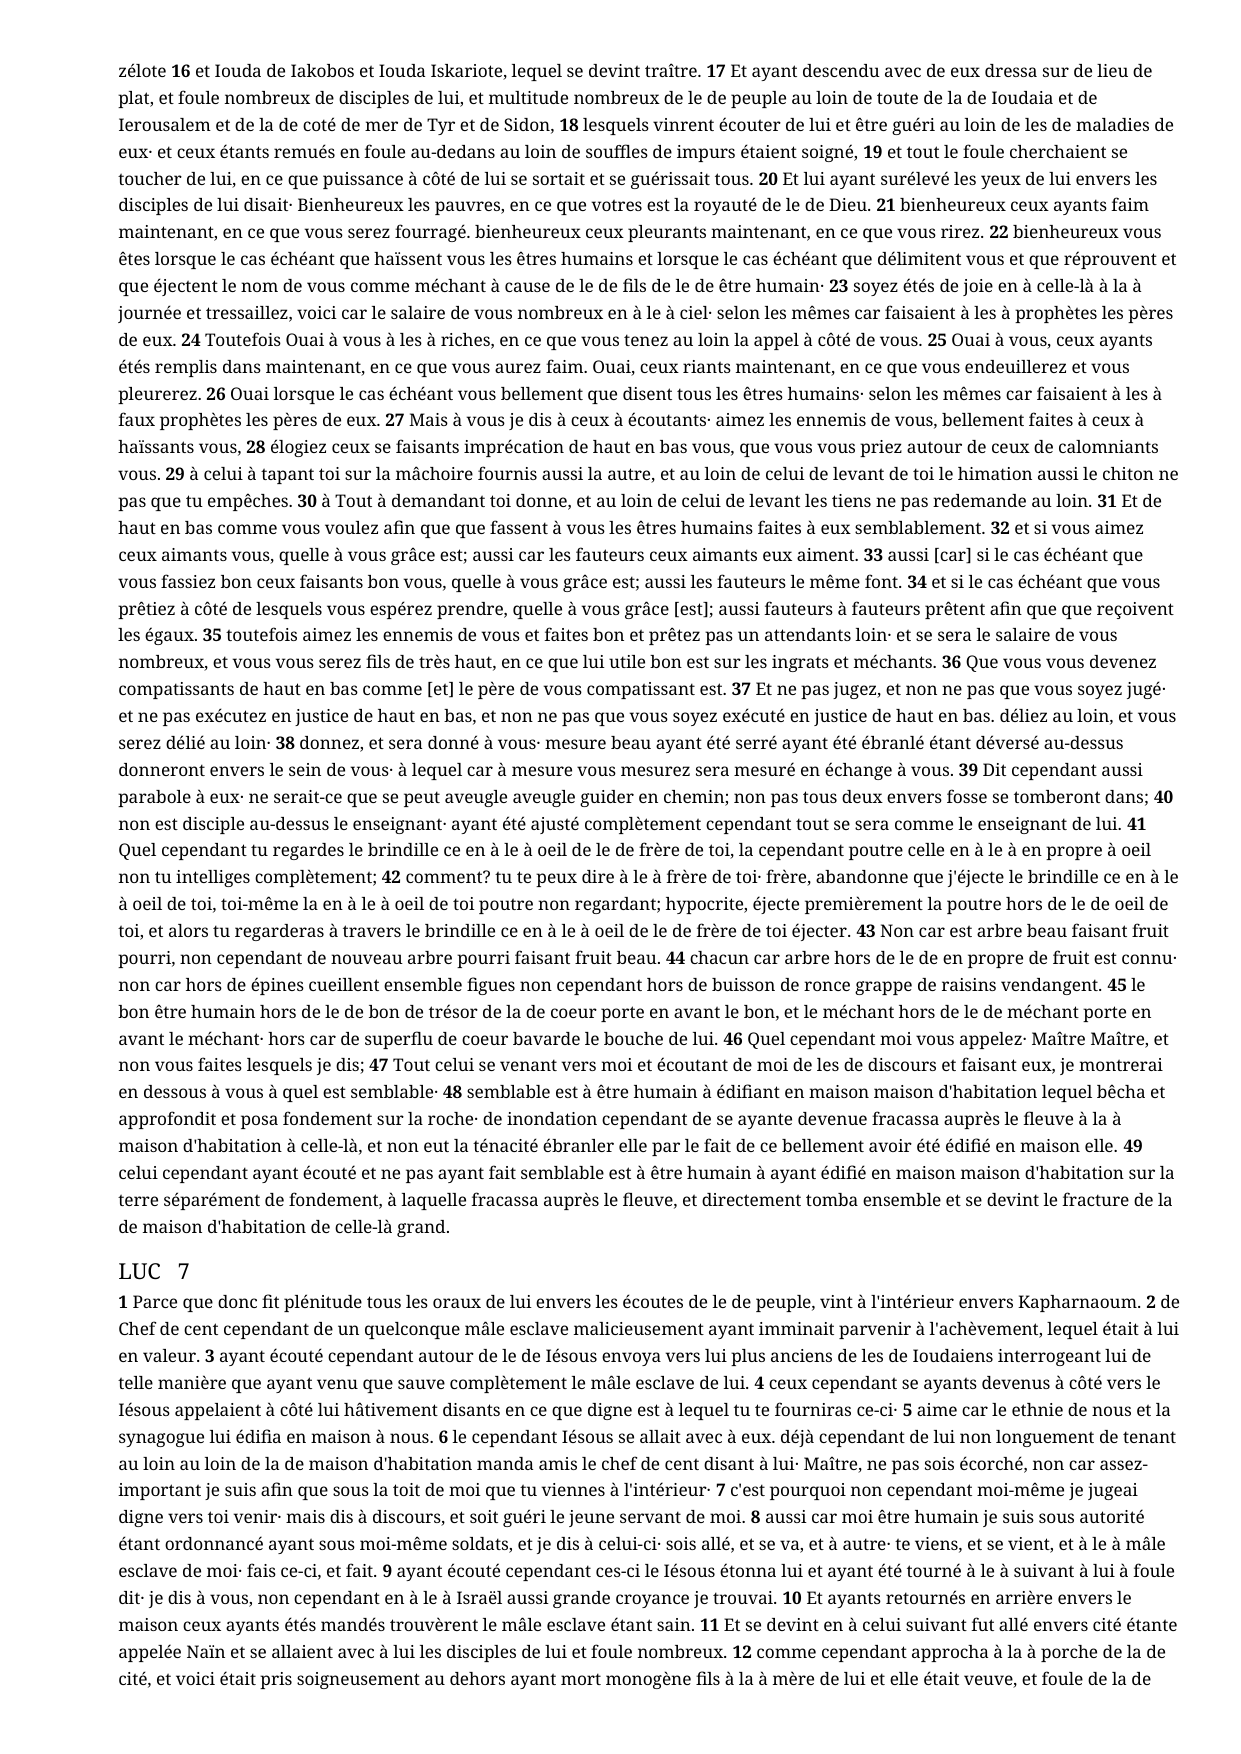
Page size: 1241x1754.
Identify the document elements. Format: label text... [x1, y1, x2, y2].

text 1 Parce que donc fit plénitude tous les oraux de lui envers les écoutes de le de peuple, vint à l'intérieur envers Kapharnaoum. 2 de Chef de cent cependant de un quelconque mâle esclave malicieusement ayant imminait parvenir à l'achèvement, lequel était à lui en valeur. 3 ayant écouté cependant autour de le de Iésous envoya vers lui plus anciens de les de Ioudaiens interrogeant lui de telle manière que ayant venu que sauve complètement le mâle esclave de lui. 4 ceux cependant se ayants devenus à côté vers le Iésous appelaient à côté lui hâtivement disants en ce que digne est à lequel tu te fourniras ce-ci· 5 aime car le ethnie de nous et la synagogue lui édifia en maison à nous. 6 le cependant Iésous se allait avec à eux. déjà cependant de lui non longuement de tenant au loin au loin de la de maison d'habitation manda amis le chef de cent disant à lui· Maître, ne pas sois écorché, non car assez-important je suis afin que sous la toit de moi que tu viennes à l'intérieur· 7 c'est pourquoi non cependant moi-même je jugeai digne vers toi venir· mais dis à discours, et soit guéri le jeune servant de moi. 8 aussi car moi être humain je suis sous autorité étant ordonnancé ayant sous moi-même soldats, et je dis à celui-ci· sois allé, et se va, et à autre· te viens, et se vient, et à le à mâle esclave de moi· fais ce-ci, et fait. 9 ayant écouté cependant ces-ci le Iésous étonna lui et ayant été tourné à le à suivant à lui à foule dit· je dis à vous, non cependant en à le à Israël aussi grande croyance je trouvai. 10 Et ayants retournés en arrière envers le maison ceux ayants étés mandés trouvèrent le mâle esclave étant sain. 11 Et se devint en à celui suivant fut allé envers cité étante appelée Naïn et se allaient avec à lui les disciples de lui et foule nombreux. 12 comme cependant approcha à la à porche de la de cité, et voici était pris soigneusement au dehors ayant mort monogène fils à la à mère de lui et elle était veuve, et foule de la de [118, 1290, 1181, 1690]
text LUC 7 [118, 1256, 1181, 1286]
text zélote 16 et Iouda de Iakobos et Iouda Iskariote, lequel se devint traître. 17 Et ayant descendu avec de eux dressa sur de lieu de plat, et foule nombreux de disciples de lui, et multitude nombreux de le de peuple au loin de toute de la de Ioudaia et de Ierousalem et de la de coté de mer de Tyr et de Sidon, 18 lesquels vinrent écouter de lui et être guéri au loin de les de maladies de eux· et ceux étants remués en foule au-dedans au loin de souffles de impurs étaient soigné, 19 et tout le foule cherchaient se toucher de lui, en ce que puissance à côté de lui se sortait et se guérissait tous. 20 Et lui ayant surélevé les yeux de lui envers les disciples de lui disait· Bienheureux les pauvres, en ce que votres est la royauté de le de Dieu. 21 bienheureux ceux ayants faim maintenant, en ce que vous serez fourragé. bienheureux ceux pleurants maintenant, en ce que vous rirez. 22 bienheureux vous êtes lorsque le cas échéant que haïssent vous les êtres humains et lorsque le cas échéant que délimitent vous et que réprouvent et que éjectent le nom de vous comme méchant à cause de le de fils de le de être humain· 23 soyez étés de joie en à celle-là à la à journée et tressaillez, voici car le salaire de vous nombreux en à le à ciel· selon les mêmes car faisaient à les à prophètes les pères de eux. 24 Toutefois Ouai à vous à les à riches, en ce que vous tenez au loin la appel à côté de vous. 25 Ouai à vous, ceux ayants étés remplis dans maintenant, en ce que vous aurez faim. Ouai, ceux riants maintenant, en ce que vous endeuillerez et vous pleurerez. 26 Ouai lorsque le cas échéant vous bellement que disent tous les êtres humains· selon les mêmes car faisaient à les à faux prophètes les pères de eux. 27 Mais à vous je dis à ceux à écoutants· aimez les ennemis de vous, bellement faites à ceux à haïssants vous, 28 élogiez ceux se faisants imprécation de haut en bas vous, que vous vous priez autour de ceux de calomniants vous. 29 à celui à tapant toi sur la mâchoire fournis aussi la autre, et au loin de celui de levant de toi le himation aussi le chiton ne pas que tu empêches. 30 à Tout à demandant toi donne, et au loin de celui de levant les tiens ne pas redemande au loin. 31 Et de haut en bas comme vous voulez afin que que fassent à vous les êtres humains faites à eux semblablement. 32 et si vous aimez ceux aimants vous, quelle à vous grâce est; aussi car les fauteurs ceux aimants eux aiment. 33 aussi [car] si le cas échéant que vous fassiez bon ceux faisants bon vous, quelle à vous grâce est; aussi les fauteurs le même font. 34 et si le cas échéant que vous prêtiez à côté de lesquels vous espérez prendre, quelle à vous grâce [est]; aussi fauteurs à fauteurs prêtent afin que que reçoivent les égaux. 35 toutefois aimez les ennemis de vous et faites bon et prêtez pas un attendants loin· et se sera le salaire de vous nombreux, et vous vous serez fils de très haut, en ce que lui utile bon est sur les ingrats et méchants. 36 Que vous vous devenez compatissants de haut en bas comme [et] le père de vous compatissant est. 37 Et ne pas jugez, et non ne pas que vous soyez jugé· et ne pas exécutez en justice de haut en bas, et non ne pas que vous soyez exécuté en justice de haut en bas. déliez au loin, et vous serez délié au loin· 38 donnez, et sera donné à vous· mesure beau ayant été serré ayant été ébranlé étant déversé au-dessus donneront envers le sein de vous· à lequel car à mesure vous mesurez sera mesuré en échange à vous. 39 Dit cependant aussi parabole à eux· ne serait-ce que se peut aveugle aveugle guider en chemin; non pas tous deux envers fosse se tomberont dans; 40 non est disciple au-dessus le enseignant· ayant été ajusté complètement cependant tout se sera comme le enseignant de lui. 41 Quel cependant tu regardes le brindille ce en à le à oeil de le de frère de toi, la cependant poutre celle en à le à en propre à oeil non tu intelliges complètement; 42 comment? tu te peux dire à le à frère de toi· frère, abandonne que j'éjecte le brindille ce en à le à oeil de toi, toi-même la en à le à oeil de toi poutre non regardant; hypocrite, éjecte premièrement la poutre hors de le de oeil de toi, et alors tu regarderas à travers le brindille ce en à le à oeil de le de frère de toi éjecter. 43 Non car est arbre beau faisant fruit pourri, non cependant de nouveau arbre pourri faisant fruit beau. 44 chacun car arbre hors de le de en propre de fruit est connu· non car hors de épines cueillent ensemble figues non cependant hors de buisson de ronce grappe de raisins vendangent. 45 le bon être humain hors de le de bon de trésor de la de coeur porte en avant le bon, et le méchant hors de le de méchant porte en avant le méchant· hors car de superflu de coeur bavarde le bouche de lui. 46 Quel cependant moi vous appelez· Maître Maître, et non vous faites lesquels je dis; 47 Tout celui se venant vers moi et écoutant de moi de les de discours et faisant eux, je montrerai en dessous à vous à quel est semblable· 48 semblable est à être humain à édifiant en maison maison d'habitation lequel bêcha et approfondit et posa fondement sur la roche· de inondation cependant de se ayante devenue fracassa auprès le fleuve à la à maison d'habitation à celle-là, et non eut la ténacité ébranler elle par le fait de ce bellement avoir été édifié en maison elle. 49 celui cependant ayant écouté et ne pas ayant fait semblable est à être humain à ayant édifié en maison maison d'habitation sur la terre séparément de fondement, à laquelle fracassa auprès le fleuve, et directement tomba ensemble et se devint le fracture de la de maison d'habitation de celle-là grand. [118, 59, 1181, 1238]
